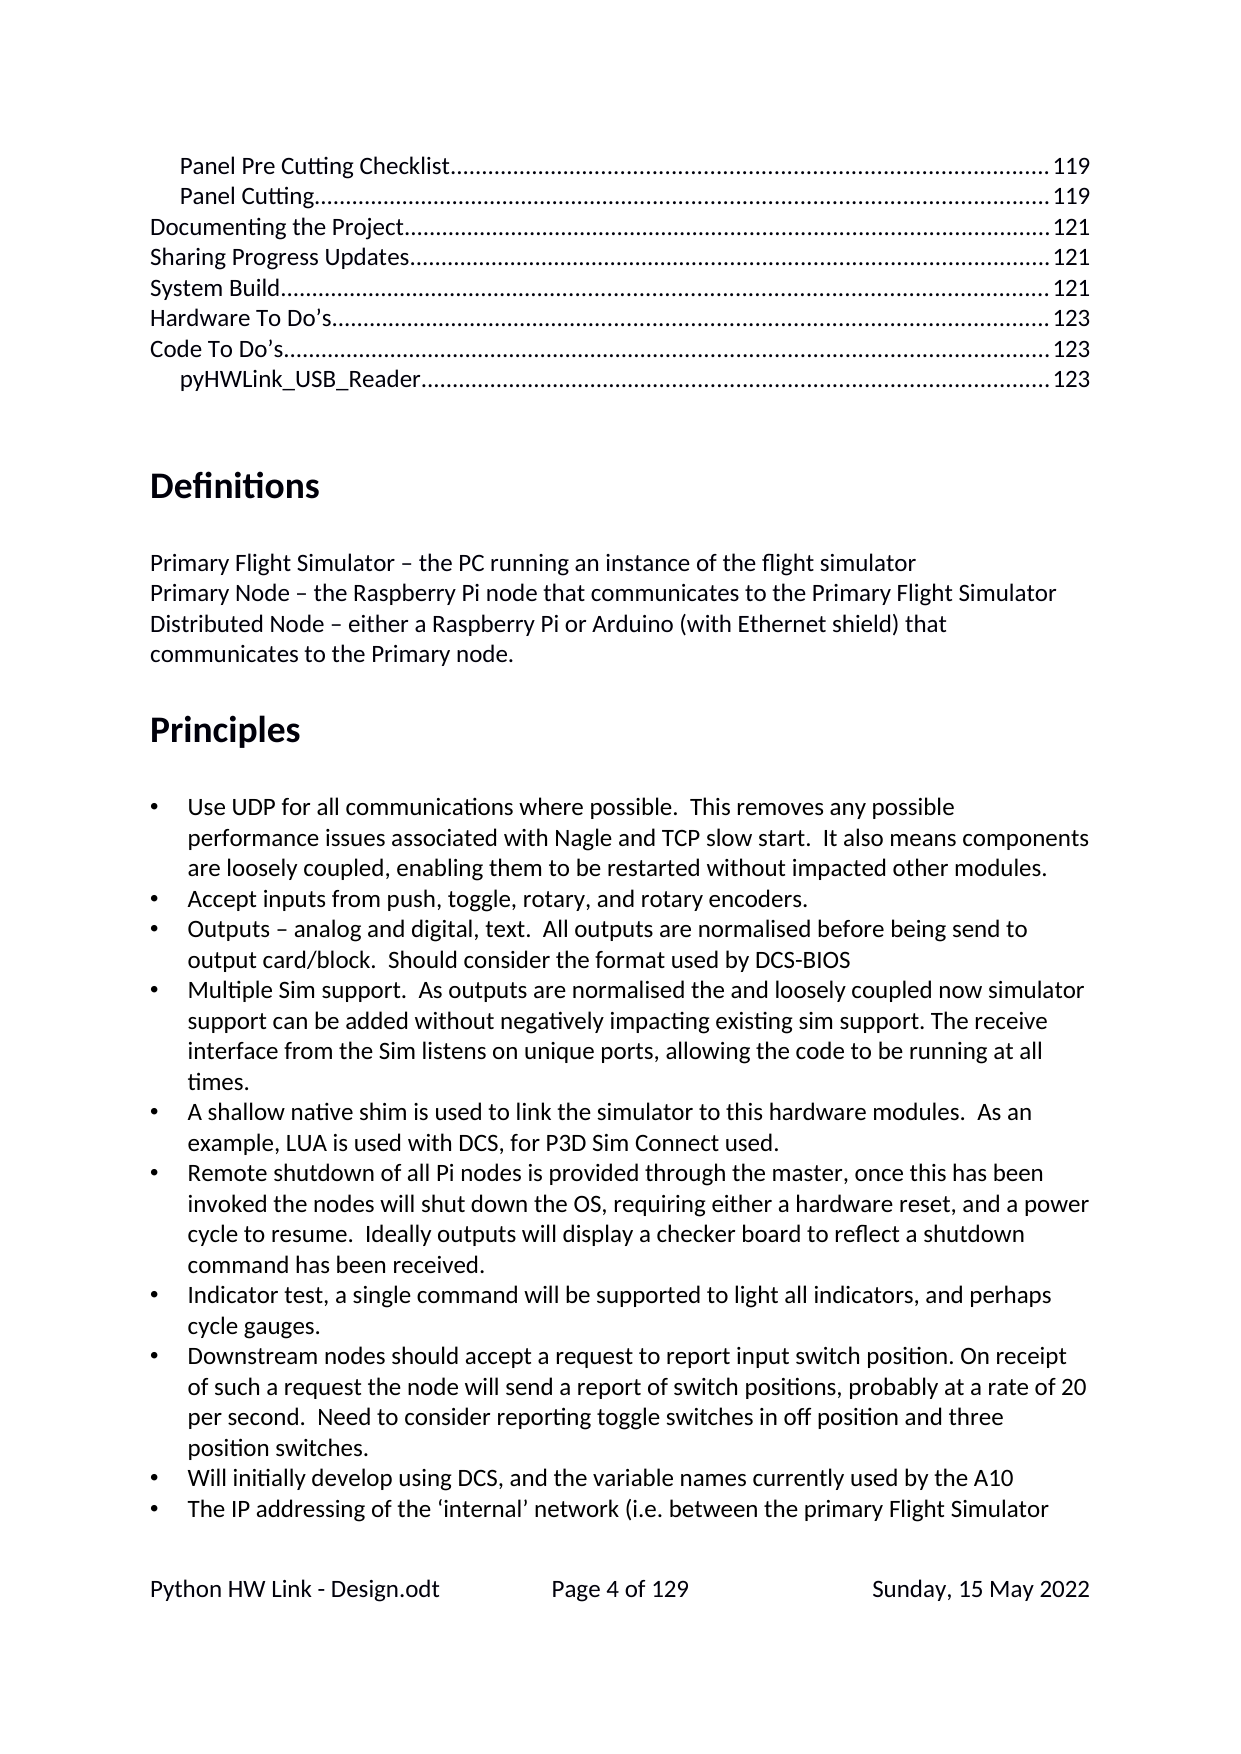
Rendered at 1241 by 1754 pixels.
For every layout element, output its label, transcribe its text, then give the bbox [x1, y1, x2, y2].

list Downstream nodes should accept a request to report input switch position. On receipt of such a request the node will send a report of switch positions, probably at a rate of 20 per second. Need to consider reporting toggle switches in off position and three position switches. [150, 1341, 1090, 1463]
list Outputs – analog and digital, text. All outputs are normalised before being send to output card/block. Should consider the format used by DCS-BIOS [150, 913, 1090, 974]
text Distributed Node – either a Raspberry Pi or Arduino (with Ethernet shield) that communicates to the Primary node. [150, 608, 1090, 669]
list Use UDP for all communications where possible. This removes any possible performance issues associated with Nagle and TCP slow start. It also means components are loosely coupled, enabling them to be restarted without impacted other modules. [150, 791, 1090, 883]
text Primary Flight Simulator – the PC running an instance of the flight simulator [150, 547, 1090, 577]
subtitle Principles [150, 706, 1090, 752]
text Sharing Progress Updates 121 [150, 242, 1090, 272]
text pyHWLink_USB_Reader 123 [179, 364, 1090, 394]
list The IP addressing of the ‘internal’ network (i.e. between the primary Flight Simulator [150, 1493, 1090, 1524]
text Hardware To Do’s 123 [150, 303, 1090, 333]
list Will initially develop using DCS, and the variable names currently used by the A10 [150, 1463, 1090, 1493]
text Primary Node – the Raspberry Pi node that communicates to the Primary Flight Simulator [150, 577, 1090, 608]
subtitle Definitions [150, 462, 1090, 508]
list Accept inputs from push, toggle, rotary, and rotary encoders. [150, 883, 1090, 913]
list A shallow native shim is used to link the simulator to this hardware modules. As an example, LUA is used with DCS, for P3D Sim Connect used. [150, 1096, 1090, 1157]
list Remote shutdown of all Pi nodes is provided through the master, once this has been invoked the nodes will shut down the OS, requiring either a hardware reset, and a power cycle to resume. Ideally outputs will display a checker board to reflect a shutdown command has been received. [150, 1157, 1090, 1279]
text Documenting the Project 121 [150, 211, 1090, 242]
text Panel Pre Cutting Checklist 119 [179, 150, 1090, 181]
list Indicator test, a single command will be supported to light all indicators, and perhaps cycle gauges. [150, 1279, 1090, 1341]
text Panel Cutting 119 [179, 181, 1090, 211]
text Code To Do’s 123 [150, 333, 1090, 364]
list Multiple Sim support. As outputs are normalised the and loosely coupled now simulator support can be added without negatively impacting existing sim support. The receive interface from the Sim listens on unique ports, allowing the code to be running at all times. [150, 974, 1090, 1096]
text System Build 121 [150, 272, 1090, 303]
